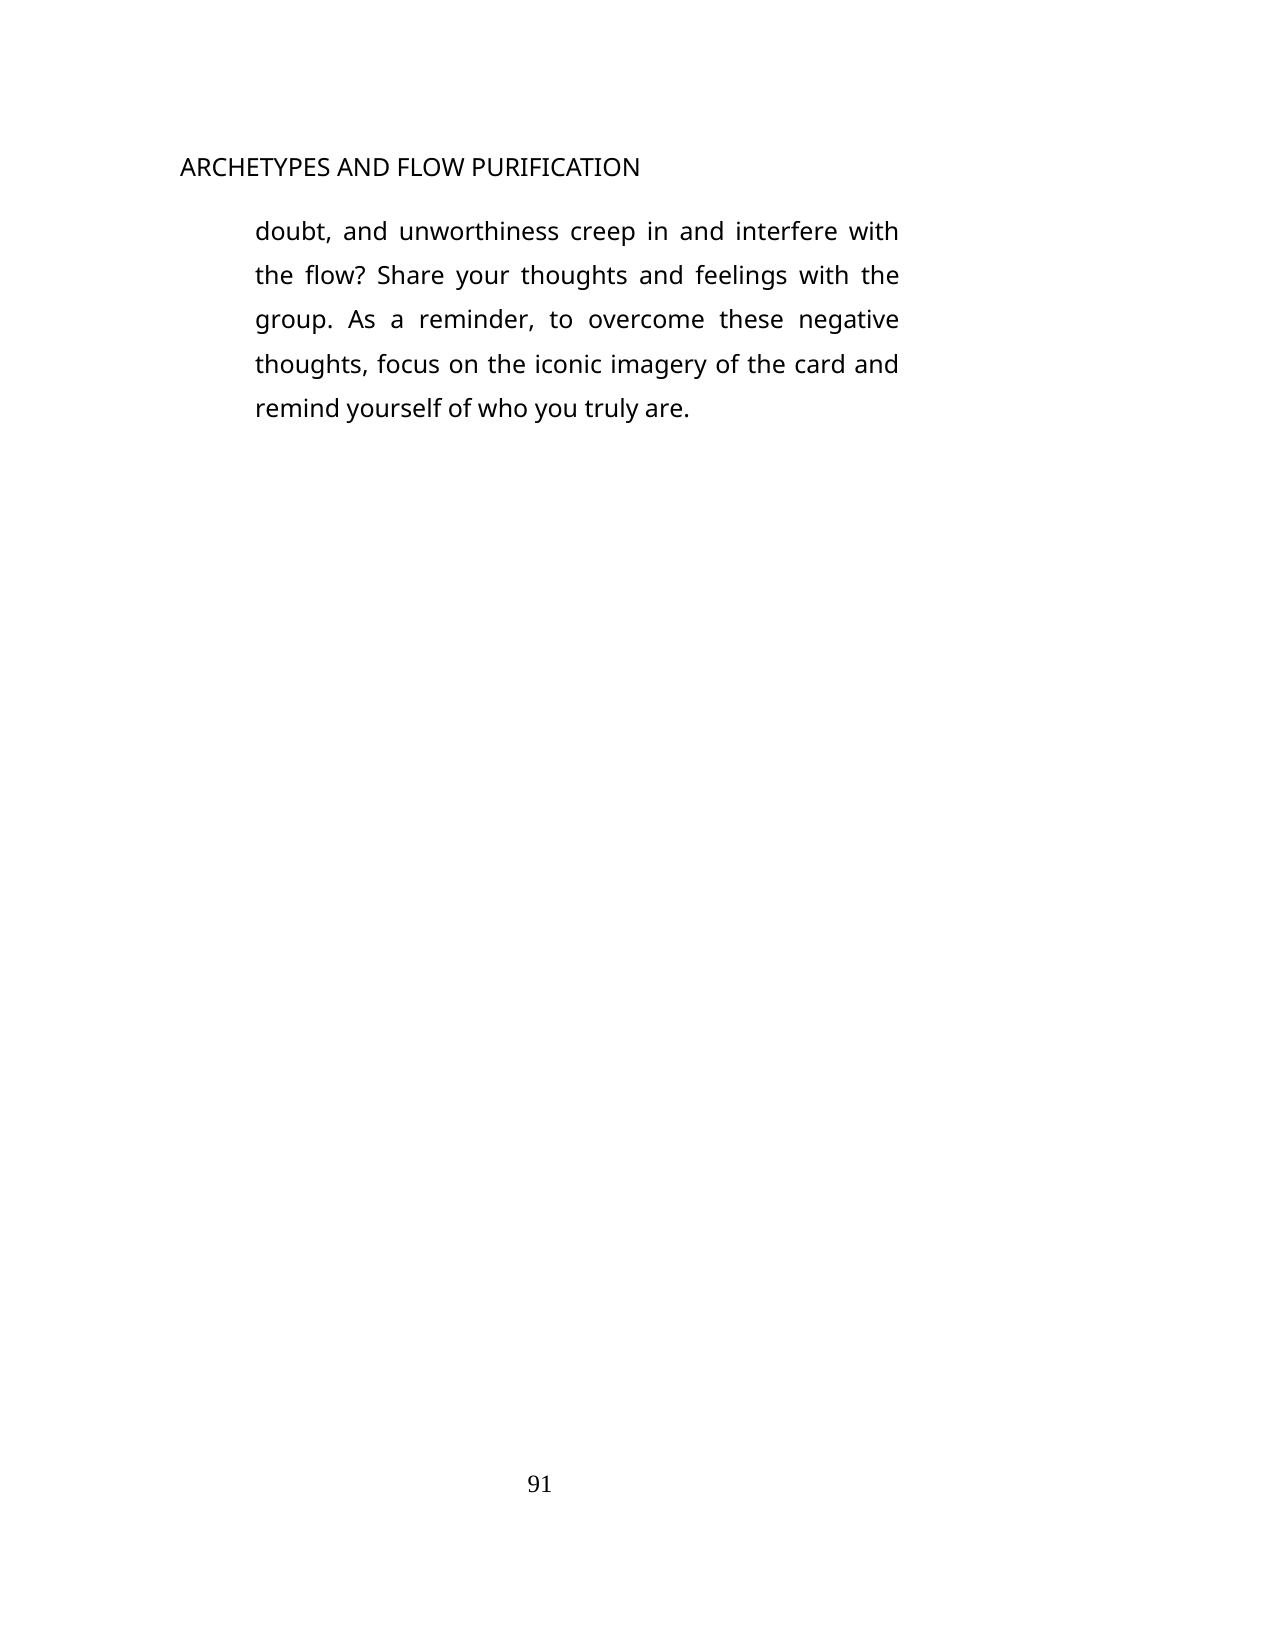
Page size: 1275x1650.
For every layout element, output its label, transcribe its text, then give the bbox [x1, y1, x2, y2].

list doubt, and unworthiness creep in and interfere with the flow? Share your thoughts and feelings with the group. As a reminder, to overcome these negative thoughts, focus on the iconic imagery of the card and remind yourself of who you truly are. [217, 213, 900, 425]
